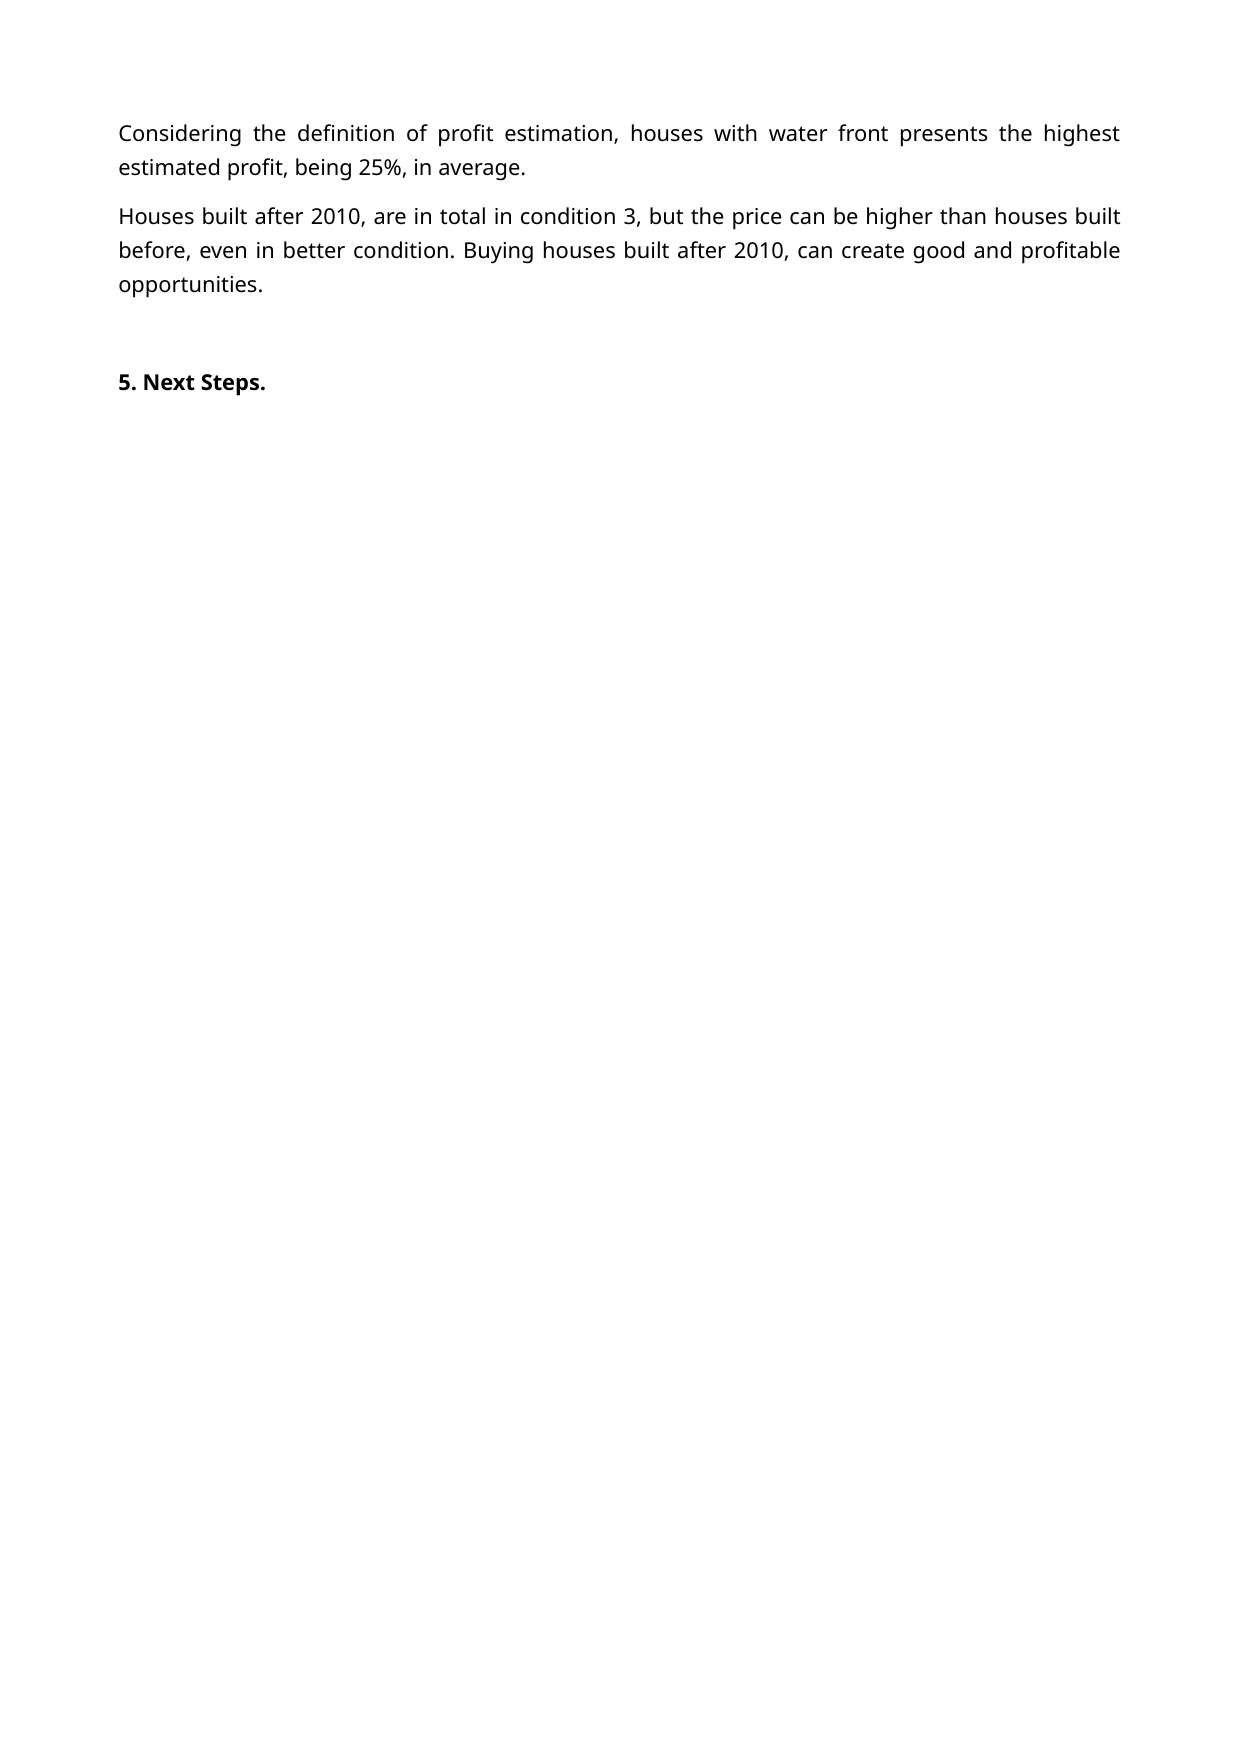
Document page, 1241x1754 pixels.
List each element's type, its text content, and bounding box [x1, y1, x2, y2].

text 5. Next Steps. [118, 367, 1122, 397]
text Houses built after 2010, are in total in condition 3, but the price can be higher than houses built before, even in better condition. Buying houses built after 2010, can create good and profitable opportunities. [118, 201, 1122, 299]
text Considering the definition of profit estimation, houses with water front presents the highest estimated profit, being 25%, in average. [118, 118, 1122, 182]
